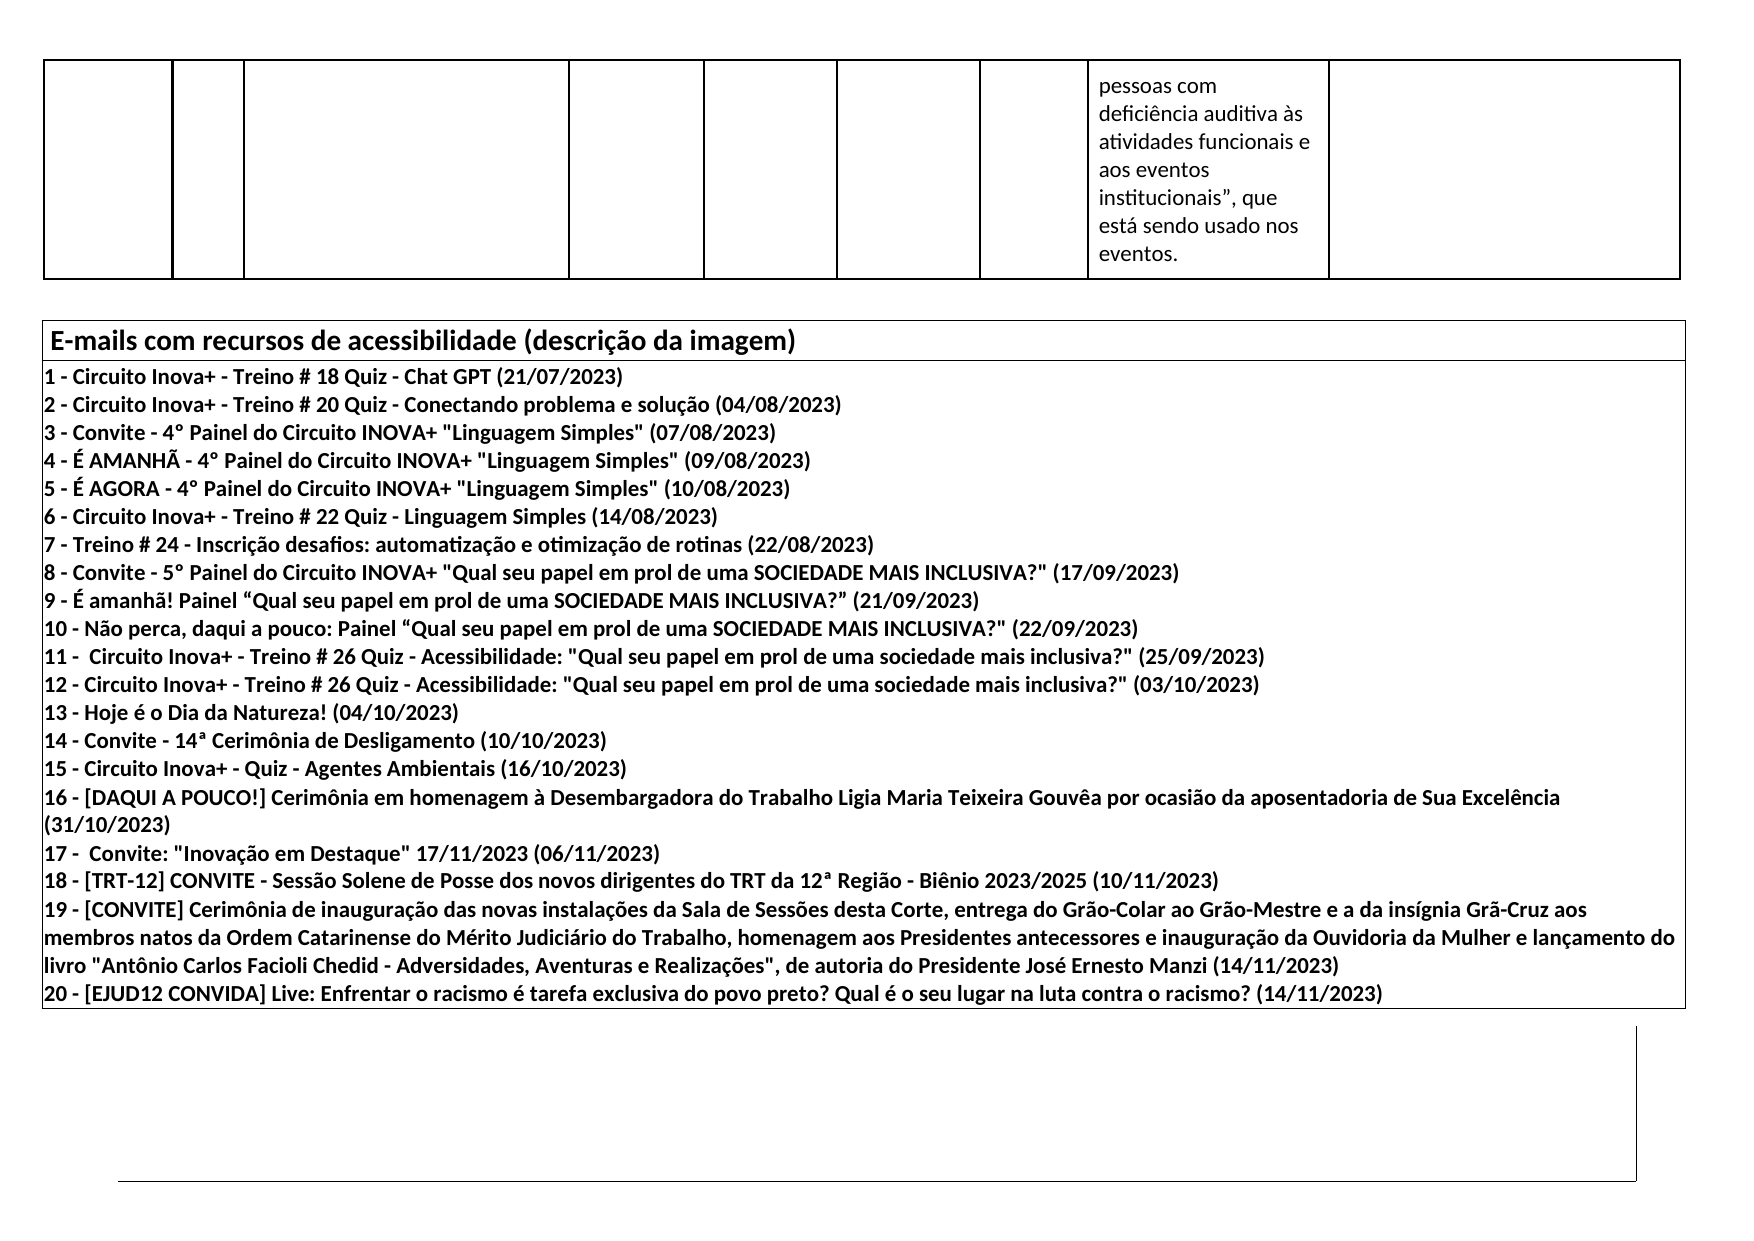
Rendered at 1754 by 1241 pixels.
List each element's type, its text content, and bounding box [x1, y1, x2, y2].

table_cell [174, 61, 243, 278]
table_header E-mails com recursos de acessibilidade (descrição da imagem) [43, 321, 1685, 360]
table_cell [705, 61, 836, 278]
table_cell pessoas com deficiência auditiva às atividades funcionais e aos eventos institucionais”, que está sendo usado nos eventos. [1089, 61, 1328, 278]
table_cell 1 - Circuito Inova+ - Treino # 18 Quiz - Chat GPT (21/07/2023) 2 - Circuito Inova+ - Treino # 20 Quiz - Conectando problema e solução (04/08/2023) 3 - Convite - 4º Painel do Circuito INOVA+ "Linguagem Simples" (07/08/2023) 4 - É AMANHÃ - 4º Painel do Circuito INOVA+ "Linguagem Simples" (09/08/2023) 5 - É AGORA - 4º Painel do Circuito INOVA+ "Linguagem Simples" (10/08/2023) 6 - Circuito Inova+ - Treino # 22 Quiz - Linguagem Simples (14/08/2023) 7 - Treino # 24 - Inscrição desafios: automatização e otimização de rotinas (22/08/2023) 8 - Convite - 5º Painel do Circuito INOVA+ "Qual seu papel em prol de uma SOCIEDADE MAIS INCLUSIVA?" (17/09/2023) 9 - É amanhã! Painel “Qual seu papel em prol de uma SOCIEDADE MAIS INCLUSIVA?” (21/09/2023) 10 - Não perca, daqui a pouco: Painel “Qual seu papel em prol de uma SOCIEDADE MAIS INCLUSIVA?" (22/09/2023) 11 - Circuito Inova+ - Treino # 26 Quiz - Acessibilidade: "Qual seu papel em prol de uma sociedade mais inclusiva?" (25/09/2023) 12 - Circuito Inova+ - Treino # 26 Quiz - Acessibilidade: "Qual seu papel em prol de uma sociedade mais inclusiva?" (03/10/2023) 13 - Hoje é o Dia da Natureza! (04/10/2023) 14 - Convite - 14ª Cerimônia de Desligamento (10/10/2023) 15 - Circuito Inova+ - Quiz - Agentes Ambientais (16/10/2023) 16 - [DAQUI A POUCO!] Cerimônia em homenagem à Desembargadora do Trabalho Ligia Maria Teixeira Gouvêa por ocasião da aposentadoria de Sua Excelência (31/10/2023) 17 - Convite: "Inovação em Destaque" 17/11/2023 (06/11/2023) 18 - [TRT-12] CONVITE - Sessão Solene de Posse dos novos dirigentes do TRT da 12ª Região - Biênio 2023/2025 (10/11/2023) 19 - [CONVITE] Cerimônia de inauguração das novas instalações da Sala de Sessões desta Corte, entrega do Grão-Colar ao Grão-Mestre e a da insígnia Grã-Cruz aos membros natos da Ordem Catarinense do Mérito Judiciário do Trabalho, homenagem aos Presidentes antecessores e inauguração da Ouvidoria da Mulher e lançamento do livro "Antônio Carlos Facioli Chedid - Adversidades, Aventuras e Realizações", de autoria do Presidente José Ernesto Manzi (14/11/2023) 20 - [EJUD12 CONVIDA] Live: Enfrentar o racismo é tarefa exclusiva do povo preto? Qual é o seu lugar na luta contra o racismo? (14/11/2023) [43, 361, 1685, 1008]
table_cell [570, 61, 703, 278]
table_cell [245, 61, 568, 278]
table_cell [45, 61, 171, 278]
table_cell [981, 61, 1087, 278]
table_cell [1330, 61, 1679, 278]
table_cell [838, 61, 979, 278]
